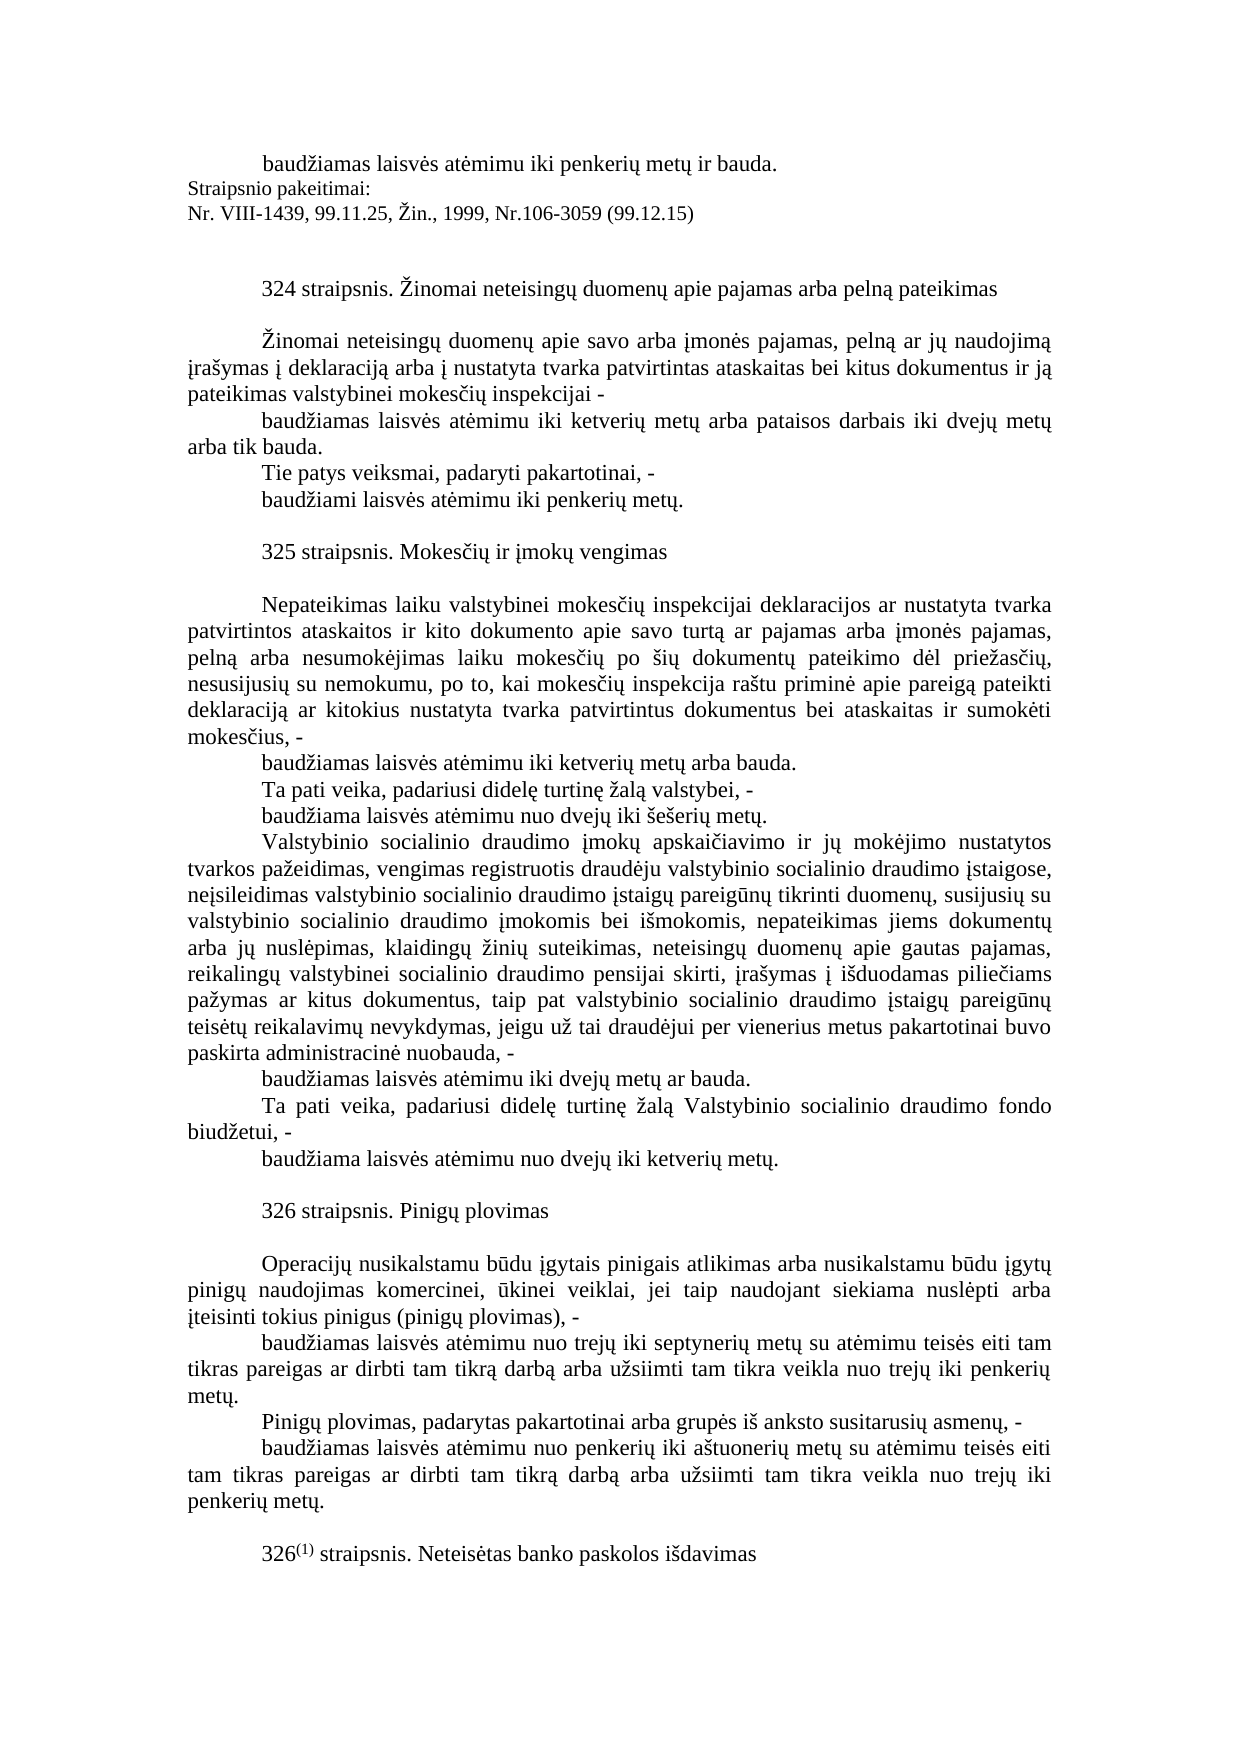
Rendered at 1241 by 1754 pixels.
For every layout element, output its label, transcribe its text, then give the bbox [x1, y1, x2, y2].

text 326(1) straipsnis. Neteisėtas banko paskolos išdavimas [187, 1540, 1053, 1566]
text Operacijų nusikalstamu būdu įgytais pinigais atlikimas arba nusikalstamu būdu įgytų pinigų naudojimas komercinei, ūkinei veiklai, jei taip naudojant siekiama nuslėpti arba įteisinti tokius pinigus (pinigų plovimas), - [187, 1250, 1053, 1329]
text Nepateikimas laiku valstybinei mokesčių inspekcijai deklaracijos ar nustatyta tvarka patvirtintos ataskaitos ir kito dokumento apie savo turtą ar pajamas arba įmonės pajamas, pelną arba nesumokėjimas laiku mokesčių po šių dokumentų pateikimo dėl priežasčių, nesusijusių su nemokumu, po to, kai mokesčių inspekcija raštu priminė apie pareigą pateikti deklaraciją ar kitokius nustatyta tvarka patvirtintus dokumentus bei ataskaitas ir sumokėti mokesčius, - [187, 591, 1053, 749]
text baudžiama laisvės atėmimu nuo dvejų iki šešerių metų. [205, 802, 1053, 828]
text baudžiamas laisvės atėmimu nuo penkerių iki aštuonerių metų su atėmimu teisės eiti tam tikras pareigas ar dirbti tam tikrą darbą arba užsiimti tam tikra veikla nuo trejų iki penkerių metų. [187, 1434, 1053, 1513]
text baudžiamas laisvės atėmimu iki ketverių metų arba pataisos darbais iki dvejų metų arba tik bauda. [187, 407, 1053, 459]
text baudžiamas laisvės atėmimu iki penkerių metų ir bauda. [187, 150, 1053, 176]
text Ta pati veika, padariusi didelę turtinę žalą valstybei, - [205, 776, 1053, 802]
text Straipsnio pakeitimai: [187, 176, 1053, 200]
text Valstybinio socialinio draudimo įmokų apskaičiavimo ir jų mokėjimo nustatytos tvarkos pažeidimas, vengimas registruotis draudėju valstybinio socialinio draudimo įstaigose, neįsileidimas valstybinio socialinio draudimo įstaigų pareigūnų tikrinti duomenų, susijusių su valstybinio socialinio draudimo įmokomis bei išmokomis, nepateikimas jiems dokumentų arba jų nuslėpimas, klaidingų žinių suteikimas, neteisingų duomenų apie gautas pajamas, reikalingų valstybinei socialinio draudimo pensijai skirti, įrašymas į išduodamas piliečiams pažymas ar kitus dokumentus, taip pat valstybinio socialinio draudimo įstaigų pareigūnų teisėtų reikalavimų nevykdymas, jeigu už tai draudėjui per vienerius metus pakartotinai buvo paskirta administracinė nuobauda, - [187, 828, 1053, 1066]
text 326 straipsnis. Pinigų plovimas [206, 1197, 1053, 1224]
text Žinomai neteisingų duomenų apie savo arba įmonės pajamas, pelną ar jų naudojimą įrašymas į deklaraciją arba į nustatyta tvarka patvirtintas ataskaitas bei kitus dokumentus ir ją pateikimas valstybinei mokesčių inspekcijai - [187, 328, 1053, 407]
text 324 straipsnis. Žinomai neteisingų duomenų apie pajamas arba pelną pateikimas [261, 275, 1053, 301]
text Ta pati veika, padariusi didelę turtinę žalą Valstybinio socialinio draudimo fondo biudžetui, - [187, 1092, 1053, 1144]
text baudžiami laisvės atėmimu iki penkerių metų. [187, 486, 1053, 512]
text baudžiamas laisvės atėmimu iki ketverių metų arba bauda. [205, 749, 1053, 776]
text Nr. VIII-1439, 99.11.25, Žin., 1999, Nr.106-3059 (99.12.15) [187, 200, 1053, 224]
text Pinigų plovimas, padarytas pakartotinai arba grupės iš anksto susitarusių asmenų, - [187, 1408, 1053, 1434]
text Tie patys veiksmai, padaryti pakartotinai, - [187, 459, 1053, 486]
text baudžiamas laisvės atėmimu nuo trejų iki septynerių metų su atėmimu teisės eiti tam tikras pareigas ar dirbti tam tikrą darbą arba užsiimti tam tikra veikla nuo trejų iki penkerių metų. [187, 1329, 1053, 1408]
text baudžiama laisvės atėmimu nuo dvejų iki ketverių metų. [187, 1144, 1053, 1171]
text 325 straipsnis. Mokesčių ir įmokų vengimas [206, 538, 1053, 565]
text baudžiamas laisvės atėmimu iki dvejų metų ar bauda. [187, 1066, 1053, 1092]
